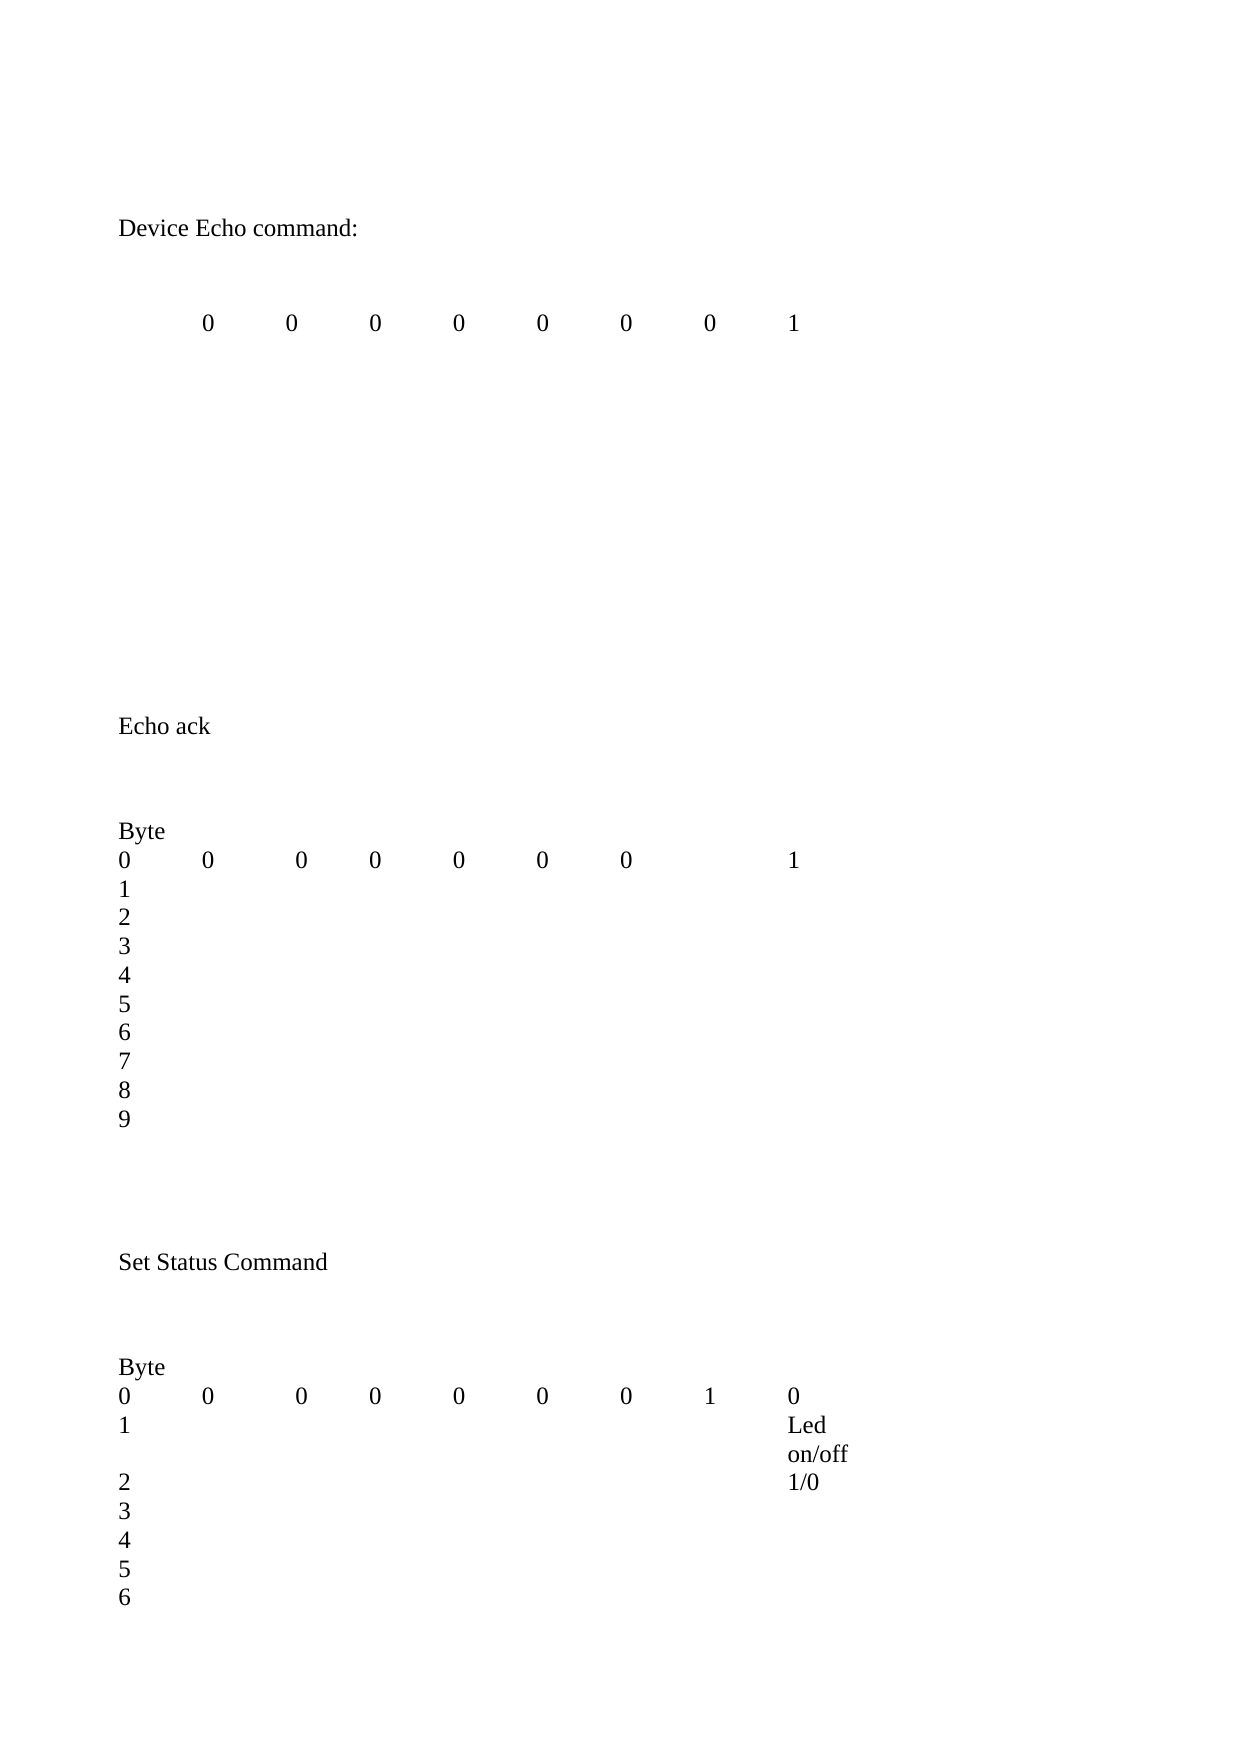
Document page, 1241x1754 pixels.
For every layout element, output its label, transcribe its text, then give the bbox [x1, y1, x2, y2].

table_cell [620, 625, 704, 653]
table_cell [536, 625, 620, 653]
table_cell [369, 1554, 453, 1582]
table_cell [369, 510, 453, 538]
table_cell [453, 1410, 536, 1467]
table_header [295, 1353, 369, 1381]
table_cell [285, 567, 369, 596]
table_cell [620, 1468, 704, 1496]
table_cell [620, 1525, 704, 1554]
table_header [295, 816, 369, 845]
table_cell [704, 337, 787, 366]
table_cell [704, 1410, 787, 1467]
table_cell [202, 1554, 295, 1582]
table_cell [871, 845, 954, 874]
table_header [871, 309, 955, 337]
table_header 0 [202, 309, 285, 337]
table_cell [704, 1468, 787, 1496]
table_cell [620, 1554, 704, 1582]
table_cell [955, 510, 1038, 538]
table_cell [285, 337, 369, 366]
table_cell [202, 596, 285, 625]
table_cell [202, 452, 285, 481]
table_cell [295, 903, 369, 931]
table_cell [202, 481, 285, 510]
table_cell [788, 539, 871, 567]
table_cell [955, 481, 1038, 510]
table_cell [118, 424, 202, 452]
table_cell [285, 596, 369, 625]
table_cell [788, 337, 871, 366]
table_cell [871, 1525, 954, 1554]
table_cell [536, 539, 620, 567]
table_cell [955, 539, 1038, 567]
table_cell [1038, 931, 1122, 960]
table_cell [620, 567, 704, 596]
table_cell [871, 1046, 954, 1075]
table_cell [955, 1381, 1038, 1410]
table_cell [620, 1018, 704, 1046]
table_cell [536, 931, 620, 960]
table_cell [704, 625, 787, 653]
table_cell [620, 452, 704, 481]
table_cell [871, 395, 955, 423]
table_cell [871, 874, 954, 902]
table_cell [118, 1133, 202, 1161]
table_cell [536, 1410, 620, 1467]
table_cell [453, 1496, 536, 1525]
table_cell [871, 1104, 954, 1132]
table_cell [369, 596, 453, 625]
table_cell [295, 1410, 369, 1467]
table_cell 0 [620, 845, 704, 874]
table_header [620, 816, 704, 845]
table_cell [453, 1583, 536, 1611]
table_header [787, 816, 871, 845]
table_cell [787, 1525, 871, 1554]
table_cell [704, 539, 787, 567]
table_cell [369, 625, 453, 653]
table_cell [536, 596, 620, 625]
table_cell [704, 510, 787, 538]
table_header 0 [620, 309, 704, 337]
table_header [955, 1353, 1038, 1381]
table_cell [1038, 1496, 1122, 1525]
table_cell [955, 625, 1038, 653]
table_cell [620, 874, 704, 902]
table_cell [787, 1554, 871, 1582]
table_cell [202, 539, 285, 567]
table_cell 5 [118, 989, 202, 1017]
table_cell [1038, 366, 1122, 395]
table_cell [955, 1104, 1038, 1132]
table_cell 0 [453, 845, 536, 874]
table_cell [871, 1018, 954, 1046]
table_cell [369, 1468, 453, 1496]
table_cell 1 [118, 874, 202, 902]
table_cell [536, 1554, 620, 1582]
table_cell [704, 960, 787, 989]
table_cell [453, 366, 536, 395]
table_cell 0 [118, 845, 202, 874]
table_cell [295, 960, 369, 989]
table_cell [955, 989, 1038, 1017]
table_cell [536, 481, 620, 510]
table_cell [369, 395, 453, 423]
table_cell [453, 874, 536, 902]
table_cell [871, 337, 955, 366]
table_cell [955, 452, 1038, 481]
table_cell [202, 931, 295, 960]
table_cell [295, 1554, 369, 1582]
table_cell [202, 510, 285, 538]
table_cell [295, 1075, 369, 1104]
table_cell [202, 1468, 295, 1496]
table_cell [118, 567, 202, 596]
table_cell [1038, 395, 1122, 423]
table_cell 0 [536, 845, 620, 874]
table_cell [1038, 1554, 1122, 1582]
table_cell [955, 1410, 1038, 1467]
table_header [787, 1353, 871, 1381]
table_cell [1038, 567, 1122, 596]
table_cell [1038, 510, 1122, 538]
table_cell [295, 989, 369, 1017]
table_cell [453, 989, 536, 1017]
table_cell [202, 1496, 295, 1525]
table_cell [453, 1554, 536, 1582]
table_cell [787, 989, 871, 1017]
table_cell [955, 1046, 1038, 1075]
table_header 0 [285, 309, 369, 337]
table_cell [871, 596, 955, 625]
table_header [704, 1353, 787, 1381]
table_cell 9 [118, 1104, 202, 1132]
table_cell [704, 567, 787, 596]
table_cell [369, 1104, 453, 1132]
table_header [453, 1353, 536, 1381]
table_cell [620, 596, 704, 625]
table_cell [369, 481, 453, 510]
table_cell [955, 845, 1038, 874]
table_cell 2 [118, 903, 202, 931]
table_cell [202, 366, 285, 395]
table_cell [453, 1525, 536, 1554]
table_cell [620, 1583, 704, 1611]
table_cell [788, 567, 871, 596]
table_cell [285, 424, 369, 452]
table_cell [369, 989, 453, 1017]
table_cell 4 [118, 960, 202, 989]
table_cell 5 [118, 1554, 202, 1582]
table_cell 6 [118, 1583, 202, 1611]
table_cell [955, 1525, 1038, 1554]
table_cell [536, 1075, 620, 1104]
table_cell [787, 1583, 871, 1611]
table_cell [787, 1133, 871, 1161]
table_cell [202, 1046, 295, 1075]
table_cell [871, 481, 955, 510]
table_cell [285, 481, 369, 510]
table_cell [202, 395, 285, 423]
table_cell [704, 424, 787, 452]
table_cell [295, 1583, 369, 1611]
table_cell [788, 452, 871, 481]
table_cell [1038, 989, 1122, 1017]
table_header Byte [118, 816, 202, 845]
table_cell [620, 903, 704, 931]
table_cell [369, 424, 453, 452]
table_cell [1038, 337, 1122, 366]
table_header [871, 1353, 954, 1381]
table_cell [295, 1468, 369, 1496]
table_cell 0 [787, 1381, 871, 1410]
table_cell [620, 481, 704, 510]
table_cell [620, 1410, 704, 1467]
table_cell [955, 596, 1038, 625]
table_cell [369, 931, 453, 960]
table_cell [787, 1496, 871, 1525]
table_cell 0 [453, 1381, 536, 1410]
table_cell [620, 1104, 704, 1132]
table_cell [536, 989, 620, 1017]
table_cell 0 [620, 1381, 704, 1410]
table_cell 0 [202, 845, 295, 874]
table_cell [453, 395, 536, 423]
table_cell [369, 366, 453, 395]
table_header [118, 309, 202, 337]
table_cell [1038, 1075, 1122, 1104]
table_cell [369, 1075, 453, 1104]
table_header [369, 1353, 453, 1381]
table_cell [118, 510, 202, 538]
table_cell [453, 596, 536, 625]
table_cell [788, 510, 871, 538]
table_cell [871, 1075, 954, 1104]
table_cell [202, 1583, 295, 1611]
table_cell [620, 960, 704, 989]
table_cell [453, 625, 536, 653]
table_cell [1038, 596, 1122, 625]
table_cell [369, 1133, 453, 1161]
table_cell [295, 1104, 369, 1132]
table_cell [453, 510, 536, 538]
table_cell [1038, 1133, 1122, 1161]
table_cell [620, 395, 704, 423]
table_cell [871, 539, 955, 567]
table_cell 7 [118, 1046, 202, 1075]
table_cell [202, 960, 295, 989]
table_cell 1 [118, 1410, 202, 1467]
table_header [453, 816, 536, 845]
table_cell [369, 1496, 453, 1525]
table_cell [285, 510, 369, 538]
table_cell [955, 395, 1038, 423]
table_cell [704, 1583, 787, 1611]
table_cell [118, 395, 202, 423]
table_cell [871, 1410, 954, 1467]
table_cell [285, 625, 369, 653]
table_cell [536, 1583, 620, 1611]
table_header 0 [453, 309, 536, 337]
table_cell [871, 452, 955, 481]
table_cell [202, 625, 285, 653]
table_cell [704, 1496, 787, 1525]
table_cell [955, 337, 1038, 366]
table_cell [704, 1075, 787, 1104]
table_cell [871, 960, 954, 989]
table_cell [536, 1104, 620, 1132]
table_header [1038, 1353, 1122, 1381]
table_cell [536, 567, 620, 596]
table_cell [453, 1075, 536, 1104]
table_cell [955, 960, 1038, 989]
table_cell [453, 567, 536, 596]
table_cell [955, 1496, 1038, 1525]
table_cell [1038, 845, 1122, 874]
table_cell [1038, 625, 1122, 653]
table_cell [620, 337, 704, 366]
table_cell [536, 395, 620, 423]
table_header 0 [704, 309, 787, 337]
table_cell [453, 337, 536, 366]
table_cell [1038, 1583, 1122, 1611]
table_cell 2 [118, 1468, 202, 1496]
table_cell [620, 366, 704, 395]
table_cell [1038, 481, 1122, 510]
table_cell [620, 1075, 704, 1104]
table_cell [704, 596, 787, 625]
table_header [1038, 816, 1122, 845]
table_cell [202, 1104, 295, 1132]
table_cell [871, 1133, 954, 1161]
table_cell [295, 874, 369, 902]
table_cell [871, 1583, 954, 1611]
table_cell [202, 337, 285, 366]
table_cell [620, 931, 704, 960]
table_cell [369, 903, 453, 931]
table_cell [955, 424, 1038, 452]
table_cell [202, 1133, 295, 1161]
table_cell [118, 452, 202, 481]
table_cell [536, 366, 620, 395]
table_cell [620, 539, 704, 567]
table_header Byte [118, 1353, 202, 1381]
table_cell [453, 481, 536, 510]
table_cell [202, 1018, 295, 1046]
table_cell 0 [202, 1381, 295, 1410]
table_cell [202, 1075, 295, 1104]
table_cell 8 [118, 1075, 202, 1104]
table_cell [369, 1046, 453, 1075]
table_cell [453, 1468, 536, 1496]
table_cell [620, 1046, 704, 1075]
table_cell [871, 424, 955, 452]
table_cell [1038, 1468, 1122, 1496]
table_cell [787, 903, 871, 931]
table_cell 0 [536, 1381, 620, 1410]
table_cell [536, 1468, 620, 1496]
table_cell [1038, 1525, 1122, 1554]
table_cell 3 [118, 931, 202, 960]
table_cell [787, 1018, 871, 1046]
table_cell [787, 1046, 871, 1075]
table_cell [704, 1104, 787, 1132]
table_cell [369, 567, 453, 596]
table_cell 0 [295, 845, 369, 874]
table_header [536, 1353, 620, 1381]
table_cell [202, 1525, 295, 1554]
table_cell [955, 1133, 1038, 1161]
table_cell [704, 845, 787, 874]
text Echo ack [118, 711, 1122, 740]
table_cell [453, 960, 536, 989]
table_cell [1038, 960, 1122, 989]
table_cell [871, 903, 954, 931]
table_cell [871, 931, 954, 960]
table_cell 4 [118, 1525, 202, 1554]
table_cell [453, 1046, 536, 1075]
table_header 0 [369, 309, 453, 337]
table_cell [1038, 424, 1122, 452]
table_cell [788, 481, 871, 510]
table_cell [955, 1583, 1038, 1611]
table_cell [202, 567, 285, 596]
table_header 1 [788, 309, 871, 337]
table_header [620, 1353, 704, 1381]
table_cell [295, 1496, 369, 1525]
table_cell [620, 424, 704, 452]
table_cell [871, 1554, 954, 1582]
table_cell [536, 452, 620, 481]
table_cell [453, 1133, 536, 1161]
table_cell [536, 510, 620, 538]
table_cell [118, 481, 202, 510]
table_cell [536, 337, 620, 366]
table_cell 0 [295, 1381, 369, 1410]
table_header 0 [536, 309, 620, 337]
table_cell [620, 1496, 704, 1525]
table_cell [295, 1525, 369, 1554]
table_cell [285, 452, 369, 481]
table_cell [787, 960, 871, 989]
table_cell [369, 1583, 453, 1611]
table_cell [787, 1104, 871, 1132]
table_cell [1038, 1046, 1122, 1075]
table_cell [620, 1133, 704, 1161]
table_cell [704, 1046, 787, 1075]
table_cell 0 [369, 845, 453, 874]
table_cell [955, 1075, 1038, 1104]
table_cell [536, 1133, 620, 1161]
table_cell [1038, 903, 1122, 931]
table_cell [202, 424, 285, 452]
table_header [1038, 309, 1122, 337]
table_cell [295, 1133, 369, 1161]
table_header [202, 1353, 295, 1381]
table_cell [871, 567, 955, 596]
table_cell [871, 366, 955, 395]
table_cell [1038, 452, 1122, 481]
table_header [536, 816, 620, 845]
table_cell [704, 874, 787, 902]
table_cell [620, 510, 704, 538]
table_cell [704, 1525, 787, 1554]
table_cell [788, 366, 871, 395]
table_cell 1 [704, 1381, 787, 1410]
table_cell [787, 931, 871, 960]
table_cell [1038, 1410, 1122, 1467]
table_header [955, 309, 1038, 337]
table_cell [1038, 1381, 1122, 1410]
table_header [202, 816, 295, 845]
table_cell [285, 366, 369, 395]
table_cell [536, 1525, 620, 1554]
table_cell 1/0 [787, 1468, 871, 1496]
table_cell [1038, 539, 1122, 567]
table_cell [704, 1133, 787, 1161]
table_cell [536, 424, 620, 452]
table_cell Led on/off [787, 1410, 871, 1467]
table_cell [202, 903, 295, 931]
table_cell [871, 1468, 954, 1496]
table_cell [536, 874, 620, 902]
table_cell [620, 989, 704, 1017]
table_cell [295, 931, 369, 960]
table_cell [118, 366, 202, 395]
table_cell [453, 1018, 536, 1046]
table_cell [871, 510, 955, 538]
table_cell [453, 539, 536, 567]
table_cell 3 [118, 1496, 202, 1525]
table_cell [202, 874, 295, 902]
table_cell 6 [118, 1018, 202, 1046]
table_cell [704, 366, 787, 395]
table_cell [118, 625, 202, 653]
table_cell [704, 452, 787, 481]
table_cell [955, 567, 1038, 596]
table_cell [453, 424, 536, 452]
table_cell [202, 989, 295, 1017]
table_cell [788, 395, 871, 423]
table_cell [453, 452, 536, 481]
table_cell [704, 481, 787, 510]
table_cell [369, 1525, 453, 1554]
table_cell 0 [369, 1381, 453, 1410]
table_header [871, 816, 954, 845]
table_header [704, 816, 787, 845]
table_cell [1038, 1104, 1122, 1132]
table_cell [788, 596, 871, 625]
table_cell [536, 960, 620, 989]
table_cell [118, 539, 202, 567]
table_cell [704, 1018, 787, 1046]
table_cell [955, 1468, 1038, 1496]
table_cell [118, 337, 202, 366]
table_cell [704, 931, 787, 960]
table_cell [704, 395, 787, 423]
table_cell [453, 903, 536, 931]
table_cell [704, 1554, 787, 1582]
table_cell [202, 1410, 295, 1467]
table_cell [118, 596, 202, 625]
table_cell [536, 1496, 620, 1525]
table_cell [285, 395, 369, 423]
table_cell [295, 1046, 369, 1075]
table_cell [295, 1018, 369, 1046]
table_cell [788, 424, 871, 452]
table_cell [955, 366, 1038, 395]
table_cell [787, 1075, 871, 1104]
text Set Status Command [118, 1247, 1122, 1276]
table_cell [871, 1381, 954, 1410]
table_cell [536, 903, 620, 931]
table_cell [453, 931, 536, 960]
table_cell [369, 874, 453, 902]
table_cell [285, 539, 369, 567]
table_cell [955, 1554, 1038, 1582]
table_header [369, 816, 453, 845]
table_cell [787, 874, 871, 902]
table_cell [453, 1104, 536, 1132]
text Device Echo command: [118, 213, 1122, 242]
table_cell 0 [118, 1381, 202, 1410]
table_cell [955, 1018, 1038, 1046]
table_cell [955, 874, 1038, 902]
table_cell [955, 931, 1038, 960]
table_cell [369, 960, 453, 989]
table_cell [536, 1046, 620, 1075]
table_header [955, 816, 1038, 845]
table_cell [871, 1496, 954, 1525]
table_cell [369, 452, 453, 481]
table_cell [369, 539, 453, 567]
table_cell [536, 1018, 620, 1046]
table_cell [369, 1018, 453, 1046]
table_cell [369, 1410, 453, 1467]
table_cell [1038, 874, 1122, 902]
table_cell [704, 989, 787, 1017]
table_cell [955, 903, 1038, 931]
table_cell 1 [787, 845, 871, 874]
table_cell [788, 625, 871, 653]
table_cell [704, 903, 787, 931]
table_cell [871, 989, 954, 1017]
table_cell [369, 337, 453, 366]
table_cell [871, 625, 955, 653]
table_cell [1038, 1018, 1122, 1046]
